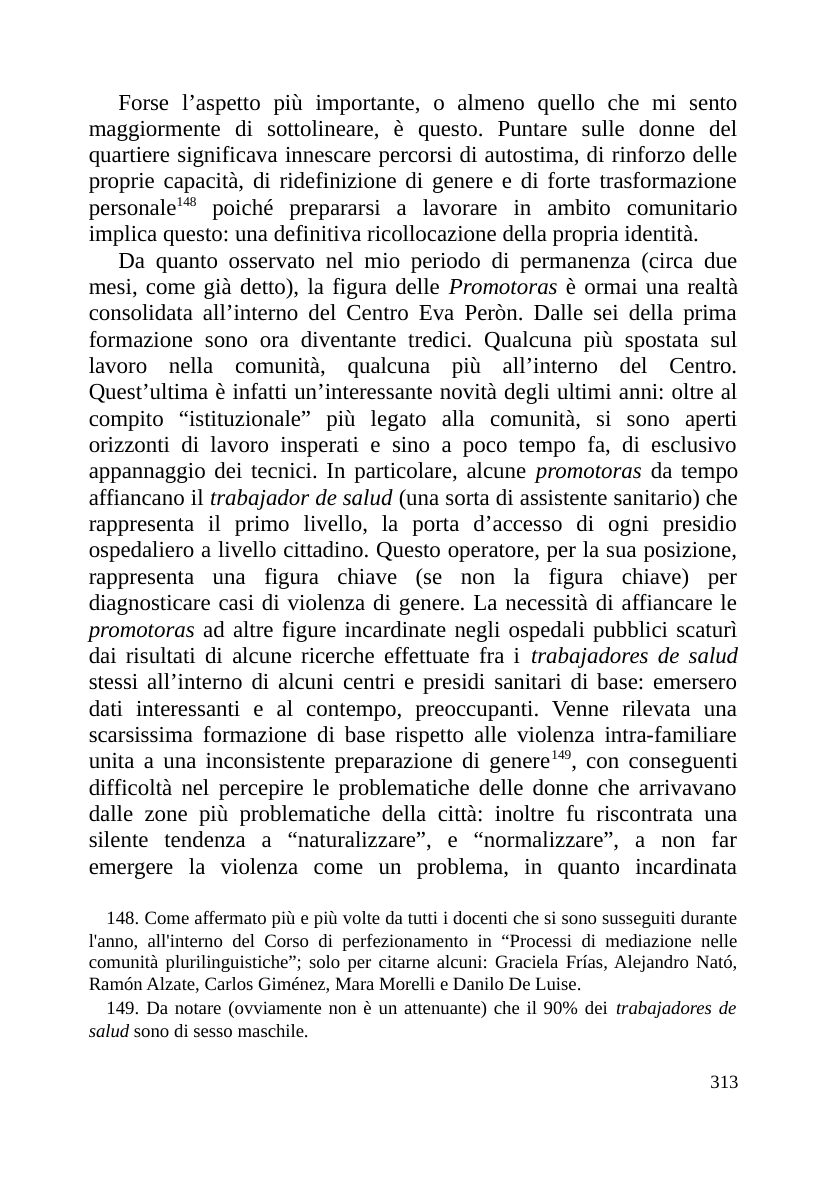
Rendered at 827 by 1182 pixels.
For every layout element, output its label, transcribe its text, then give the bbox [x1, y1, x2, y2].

text Da quanto osservato nel mio periodo di permanenza (circa due mesi, come già detto), la figura delle Promotoras è ormai una realtà consolidata all’interno del Centro Eva Peròn. Dalle sei della prima formazione sono ora diventante tredici. Qualcuna più spostata sul lavoro nella comunità, qualcuna più all’interno del Centro. Quest’ultima è infatti un’interessante novità degli ultimi anni: oltre al compito “istituzionale” più legato alla comunità, si sono aperti orizzonti di lavoro insperati e sino a poco tempo fa, di esclusivo appannaggio dei tecnici. In particolare, alcune promotoras da tempo affiancano il trabajador de salud (una sorta di assistente sanitario) che rappresenta il primo livello, la porta d’accesso di ogni presidio ospedaliero a livello cittadino. Questo operatore, per la sua posizione, rappresenta una figura chiave (se non la figura chiave) per diagnosticare casi di violenza di genere. La necessità di affiancare le promotoras ad altre figure incardinate negli ospedali pubblici scaturì dai risultati di alcune ricerche effettuate fra i trabajadores de salud stessi all’interno di alcuni centri e presidi sanitari di base: emersero dati interessanti e al contempo, preoccupanti. Venne rilevata una scarsissima formazione di base rispetto alle violenza intra-familiare unita a una inconsistente preparazione di genere, con conseguenti difficoltà nel percepire le problematiche delle donne che arrivavano dalle zone più problematiche della città: inoltre fu riscontrata una silente tendenza a “naturalizzare”, e “normalizzare”, a non far emergere la violenza come un problema, in quanto incardinata [88, 247, 738, 879]
text Forse l’aspetto più importante, o almeno quello che mi sento maggiormente di sottolineare, è questo. Puntare sulle donne del quartiere significava innescare percorsi di autostima, di rinforzo delle proprie capacità, di ridefinizione di genere e di forte trasformazione personale poiché prepararsi a lavorare in ambito comunitario implica questo: una definitiva ricollocazione della propria identità. [88, 88, 738, 247]
text Come affermato più e più volte da tutti i docenti che si sono susseguiti durante l'anno, all'interno del Corso di perfezionamento in “Processi di mediazione nelle comunità plurilinguistiche”; solo per citarne alcuni: Graciela Frías, Alejandro Nató, Ramón Alzate, Carlos Giménez, Mara Morelli e Danilo De Luise. [88, 904, 738, 994]
text Da notare (ovviamente non è un attenuante) che il 90% dei trabajadores de salud sono di sesso maschile. [88, 994, 738, 1042]
